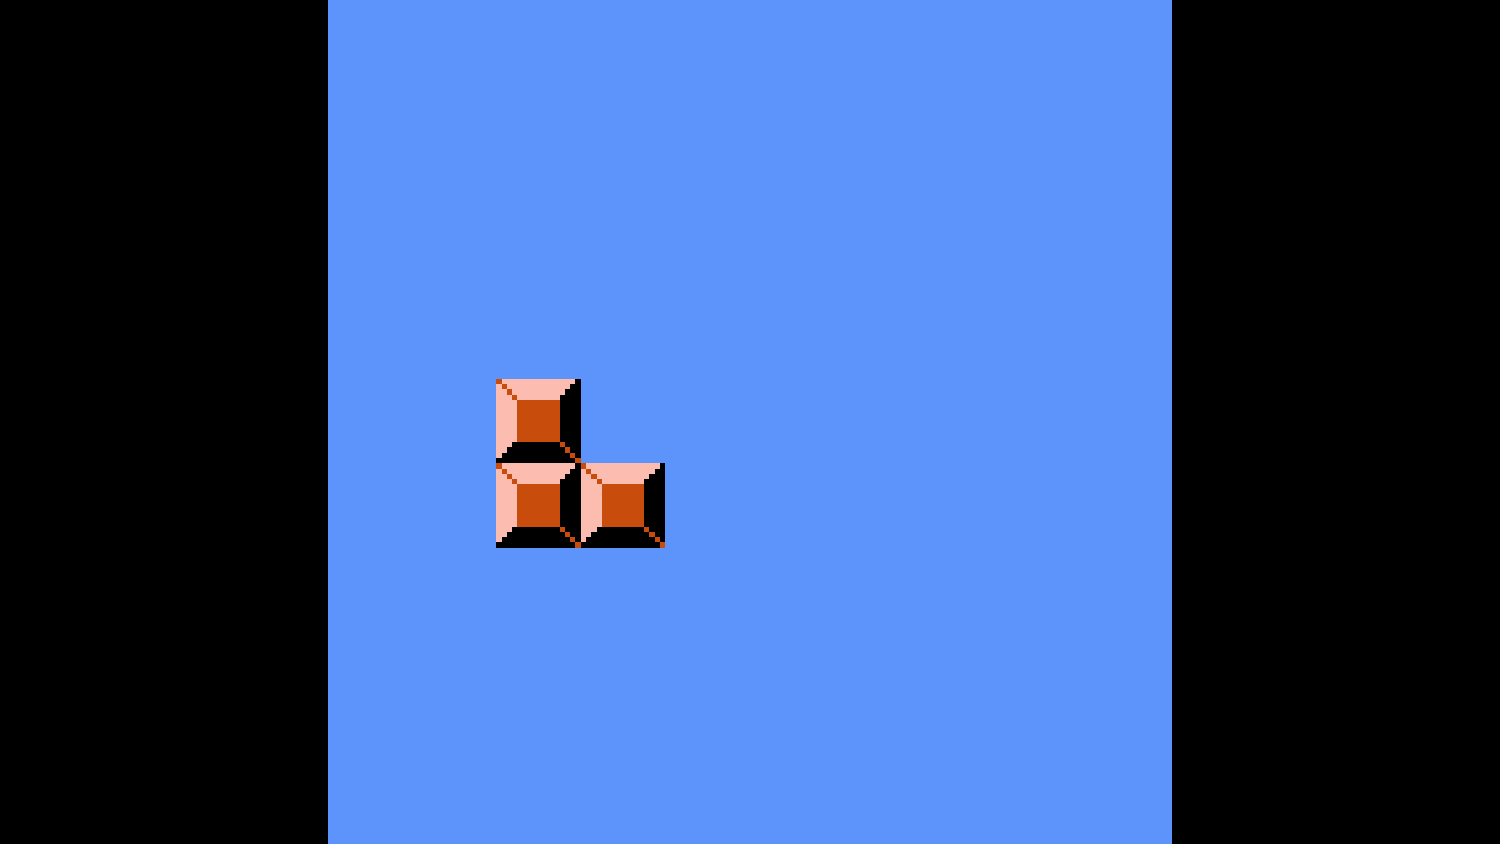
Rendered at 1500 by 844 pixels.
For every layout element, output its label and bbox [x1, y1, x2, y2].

picture [328, 0, 1172, 844]
